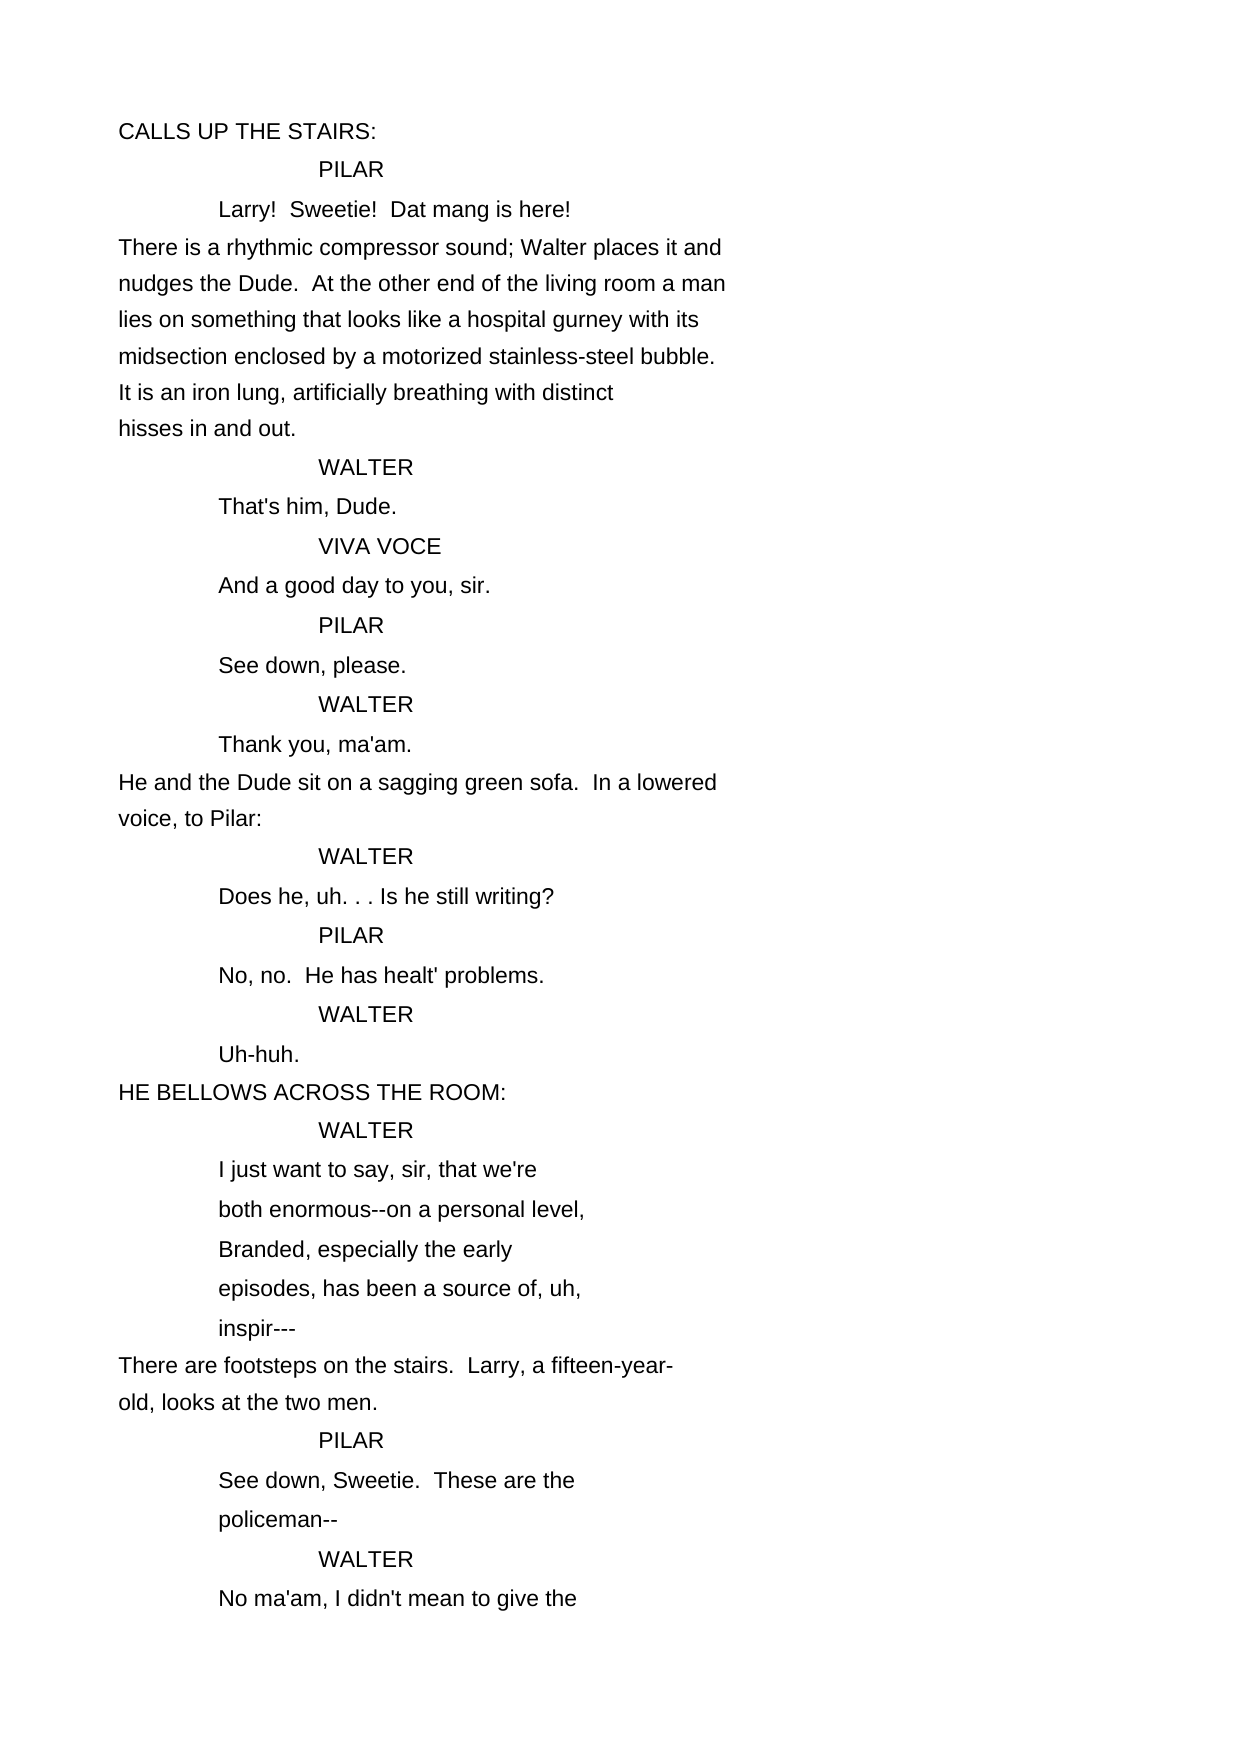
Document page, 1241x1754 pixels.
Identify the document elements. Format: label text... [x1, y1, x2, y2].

text PILAR [118, 920, 1122, 949]
text WALTER [118, 452, 1122, 481]
text PILAR [118, 154, 1122, 183]
text See down, please. [118, 650, 1122, 678]
text episodes, has been a source of, uh, [118, 1273, 1122, 1302]
text Thank you, ma'am. [118, 729, 1122, 758]
text lies on something that looks like a hospital gurney with its [118, 306, 1122, 333]
text No, no. He has healt' problems. [118, 960, 1122, 989]
text It is an iron lung, artificially breathing with distinct [118, 379, 1122, 405]
text See down, Sweetie. These are the [118, 1465, 1122, 1493]
text both enormous--on a personal level, [118, 1194, 1122, 1223]
text WALTER [118, 1115, 1122, 1144]
text Branded, especially the early [118, 1234, 1122, 1262]
text HE BELLOWS ACROSS THE ROOM: [118, 1079, 1122, 1105]
text There is a rhythmic compressor sound; Walter places it and [118, 234, 1122, 260]
text hisses in and out. [118, 415, 1122, 442]
text No ma'am, I didn't mean to give the [118, 1583, 1122, 1612]
text I just want to say, sir, that we're [118, 1154, 1122, 1183]
text That's him, Dude. [118, 491, 1122, 520]
text WALTER [118, 841, 1122, 870]
text policeman-- [118, 1504, 1122, 1533]
text There are footsteps on the stairs. Larry, a fifteen-year- [118, 1352, 1122, 1379]
text WALTER [118, 1544, 1122, 1573]
text CALLS UP THE STAIRS: [118, 118, 1122, 144]
text WALTER [118, 999, 1122, 1028]
text Does he, uh. . . Is he still writing? [118, 881, 1122, 909]
text voice, to Pilar: [118, 805, 1122, 831]
text old, looks at the two men. [118, 1389, 1122, 1415]
text Larry! Sweetie! Dat mang is here! [118, 194, 1122, 223]
text inspir--- [118, 1313, 1122, 1342]
text WALTER [118, 689, 1122, 718]
text He and the Dude sit on a sagging green sofa. In a lowered [118, 768, 1122, 795]
text Uh-huh. [118, 1039, 1122, 1068]
text VIVA VOCE [118, 531, 1122, 560]
text nudges the Dude. At the other end of the living room a man [118, 270, 1122, 296]
text And a good day to you, sir. [118, 571, 1122, 599]
text PILAR [118, 1425, 1122, 1454]
text PILAR [118, 610, 1122, 639]
text midsection enclosed by a motorized stainless-steel bubble. [118, 343, 1122, 369]
